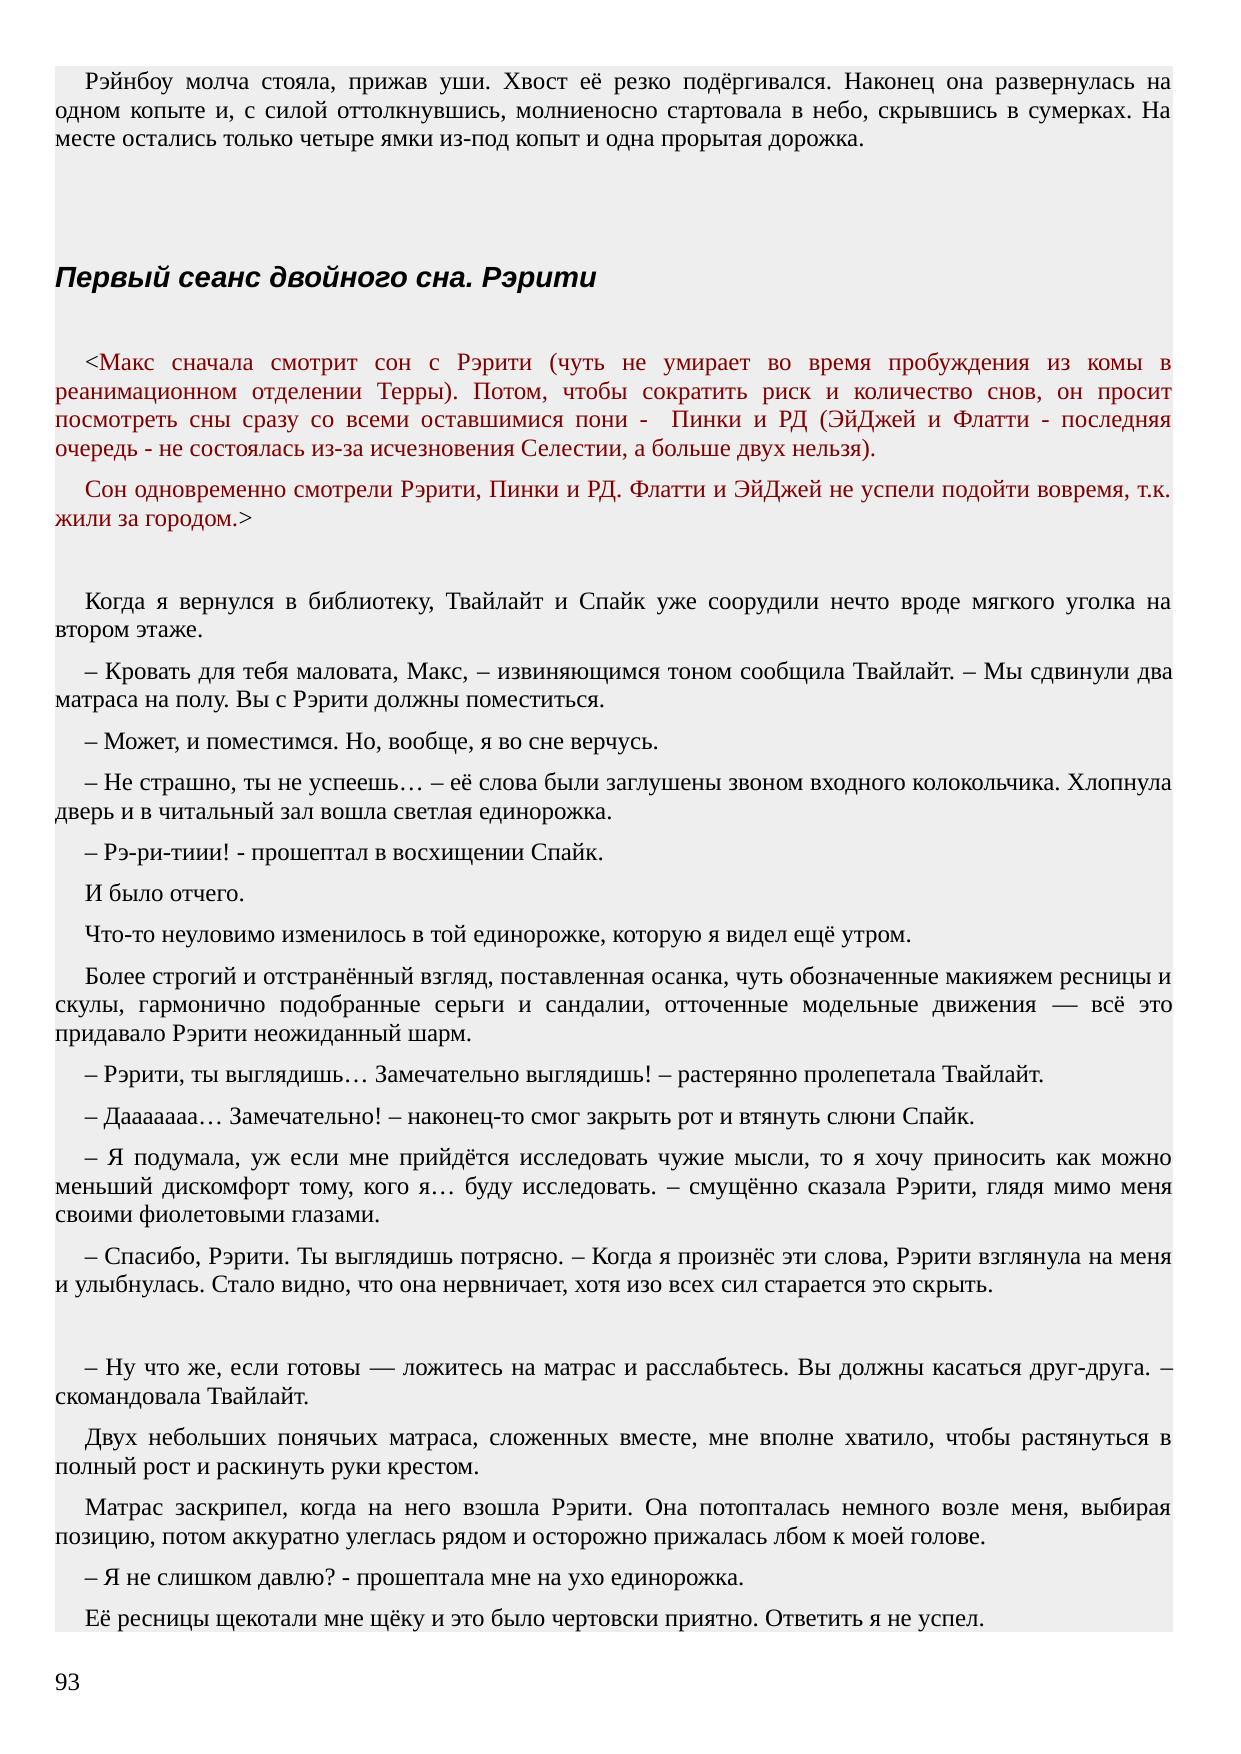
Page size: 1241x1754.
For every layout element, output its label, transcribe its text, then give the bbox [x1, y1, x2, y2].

text – Спасибо, Рэрити. Ты выглядишь потрясно. – Когда я произнёс эти слова, Рэрити взглянула на меня и улыбнулась. Стало видно, что она нервничает, хотя изо всех сил старается это скрыть. [55, 1241, 1173, 1298]
text <Макс сначала смотрит сон с Рэрити (чуть не умирает во время пробуждения из комы в реанимационном отделении Терры). Потом, чтобы сократить риск и количество снов, он просит посмотреть сны сразу со всеми оставшимися пони - Пинки и РД (ЭйДжей и Флатти - последняя очередь - не состоялась из-за исчезновения Селестии, а больше двух нельзя). [55, 347, 1173, 462]
subtitle Первый сеанс двойного сна. Рэрити [55, 260, 1173, 293]
text – Дааааааа… Замечательно! – наконец-то смог закрыть рот и втянуть слюни Спайк. [55, 1101, 1173, 1129]
text Её ресницы щекотали мне щёку и это было чертовски приятно. Ответить я не успел. [55, 1603, 1173, 1632]
text Что-то неуловимо изменилось в той единорожке, которую я видел ещё утром. [55, 919, 1173, 948]
text – Рэрити, ты выглядишь… Замечательно выглядишь! – растерянно пролепетала Твайлайт. [55, 1059, 1173, 1088]
text – Может, и поместимся. Но, вообще, я во сне верчусь. [55, 726, 1173, 754]
text – Ну что же, если готовы — ложитесь на матрас и расслабьтесь. Вы должны касаться друг-друга. – скомандовала Твайлайт. [55, 1352, 1173, 1409]
text Двух небольших понячьих матраса, сложенных вместе, мне вполне хватило, чтобы растянуться в полный рост и раскинуть руки крестом. [55, 1422, 1173, 1479]
text Сон одновременно смотрели Рэрити, Пинки и РД. Флатти и ЭйДжей не успели подойти вовремя, т.к. жили за городом.> [55, 474, 1173, 532]
text Рэйнбоу молча стояла, прижав уши. Хвост её резко подёргивался. Наконец она развернулась на одном копыте и, с силой оттолкнувшись, молниеносно стартовала в небо, скрывшись в сумерках. На месте остались только четыре ямки из-под копыт и одна прорытая дорожка. [55, 66, 1173, 152]
text Более строгий и отстранённый взгляд, поставленная осанка, чуть обозначенные макияжем ресницы и скулы, гармонично подобранные серьги и сандалии, отточенные модельные движения — всё это придавало Рэрити неожиданный шарм. [55, 961, 1173, 1047]
text – Кровать для тебя маловата, Макс, – извиняющимся тоном сообщила Твайлайт. – Мы сдвинули два матраса на полу. Вы с Рэрити должны поместиться. [55, 656, 1173, 713]
text – Рэ-ри-тиии! - прошептал в восхищении Спайк. [55, 837, 1173, 866]
text Когда я вернулся в библиотеку, Твайлайт и Спайк уже соорудили нечто вроде мягкого уголка на втором этаже. [55, 586, 1173, 643]
text – Я подумала, уж если мне прийдётся исследовать чужие мысли, то я хочу приносить как можно меньший дискомфорт тому, кого я… буду исследовать. – смущённо сказала Рэрити, глядя мимо меня своими фиолетовыми глазами. [55, 1142, 1173, 1228]
text – Не страшно, ты не успеешь… – её слова были заглушены звоном входного колокольчика. Хлопнула дверь и в читальный зал вошла светлая единорожка. [55, 767, 1173, 824]
text И было отчего. [55, 878, 1173, 907]
text Матрас заскрипел, когда на него взошла Рэрити. Она потопталась немного возле меня, выбирая позицию, потом аккуратно улеглась рядом и осторожно прижалась лбом к моей голове. [55, 1492, 1173, 1549]
text – Я не слишком давлю? - прошептала мне на ухо единорожка. [55, 1562, 1173, 1591]
